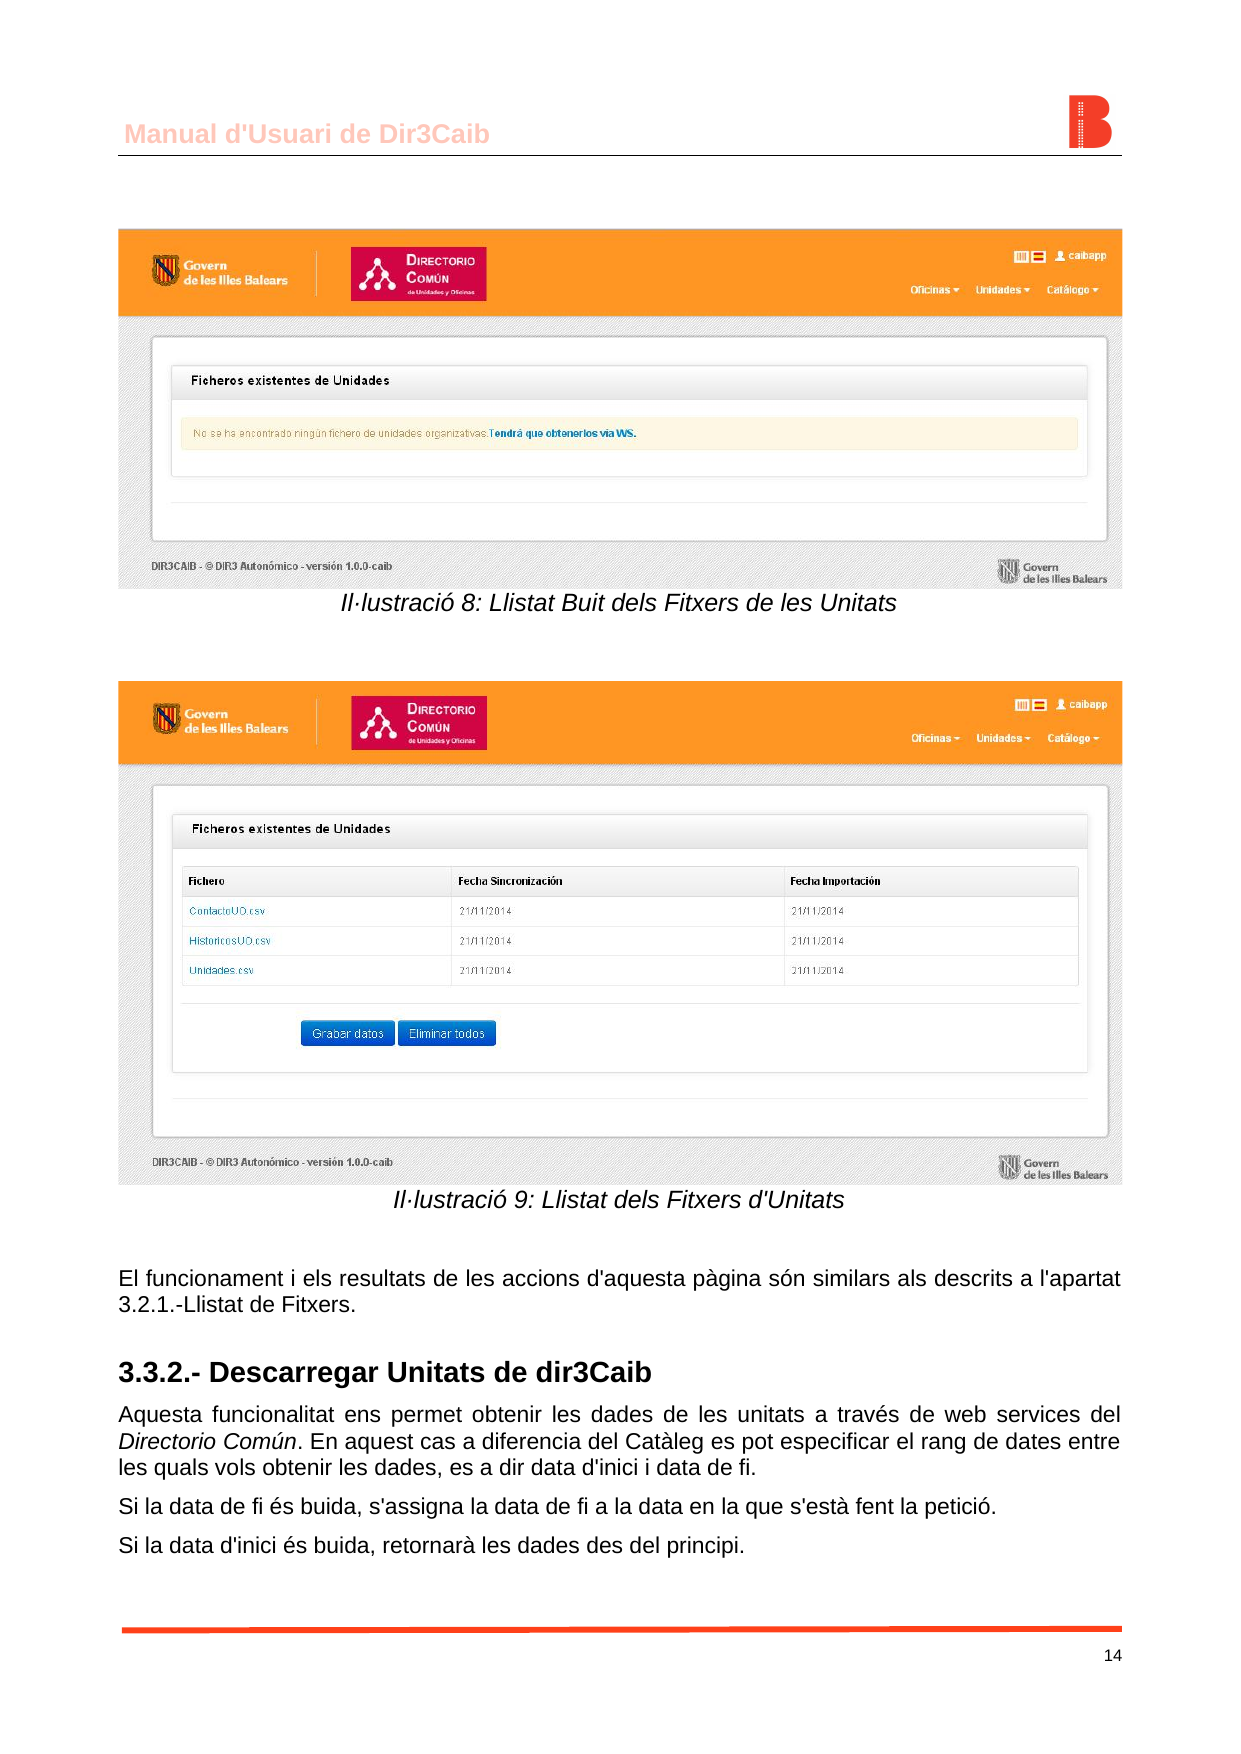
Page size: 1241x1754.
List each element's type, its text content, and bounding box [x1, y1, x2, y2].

text El funcionament i els resultats de les accions d'aquesta pàgina són similars als descrits a l'apartat 3.2.1.-Llistat de Fitxers. [118, 1265, 1122, 1318]
text Si la data de fi és buida, s'assigna la data de fi a la data en la que s'està fent la petició. [118, 1493, 1122, 1519]
text Il·lustració 9: Llistat dels Fitxers d'Unitats [118, 1185, 1122, 1214]
picture [118, 228, 1123, 589]
picture [1063, 94, 1117, 150]
text Aquesta funcionalitat ens permet obtenir les dades de les unitats a través de web services del Directorio Común. En aquest cas a diferencia del Catàleg es pot especificar el rang de dates entre les quals vols obtenir les dades, es a dir data d'inici i data de fi. [118, 1401, 1122, 1480]
picture [118, 681, 1123, 1185]
text Si la data d'inici és buida, retornarà les dades des del principi. [118, 1532, 1122, 1558]
text Il·lustració 8: Llistat Buit dels Fitxers de les Unitats [118, 589, 1122, 617]
subtitle Descarregar Unitats de dir3Caib [118, 1355, 1122, 1389]
